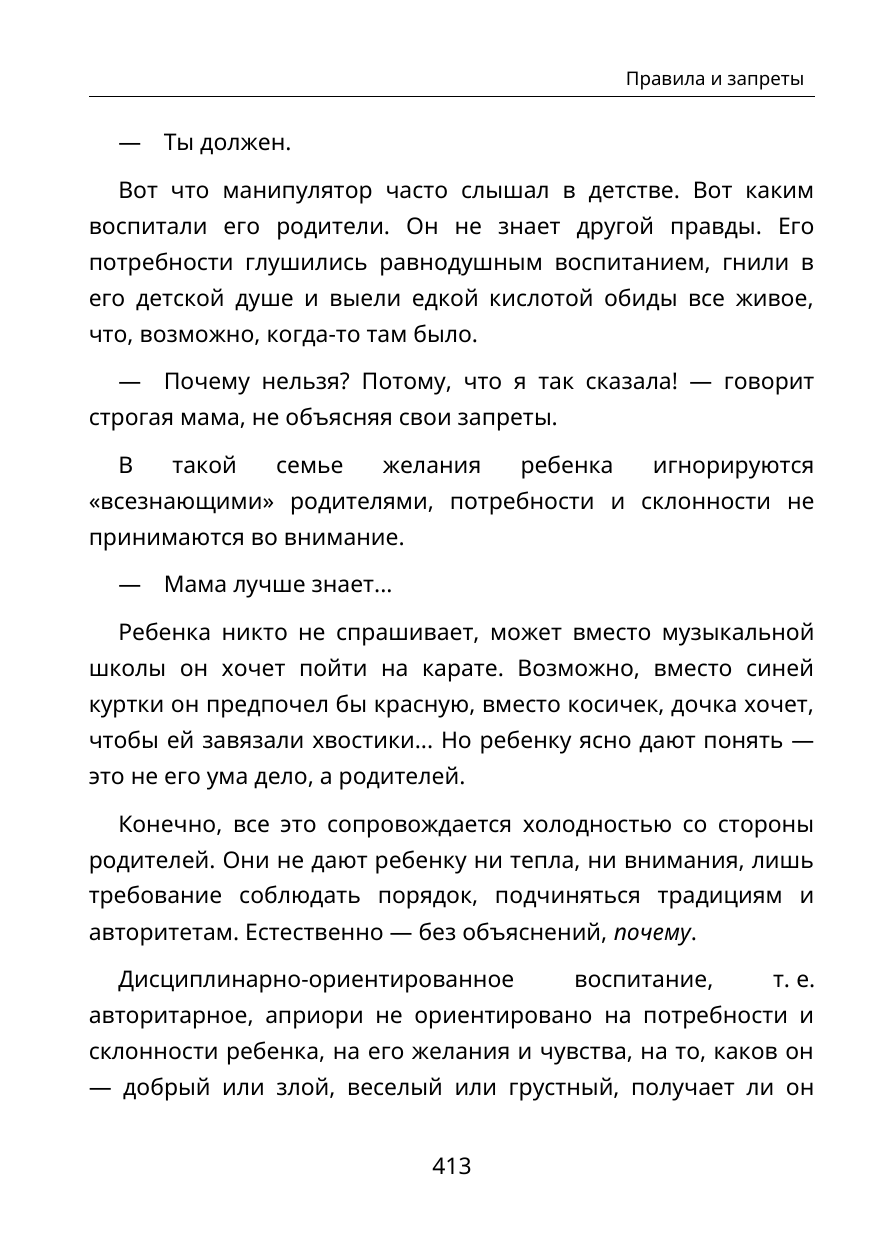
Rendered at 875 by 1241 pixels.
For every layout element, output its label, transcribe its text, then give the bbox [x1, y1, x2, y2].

text Конечно, все это сопровождается холодностью со стороны родителей. Они не дают ребенку ни тепла, ни внимания, лишь требование соблюдать порядок, подчиняться традициям и авторитетам. Естественно — без объяснений, почему. [88, 808, 815, 947]
text В такой семье желания ребенка игнорируются «всезнающими» родителями, потребности и склонности не принимаются во внимание. [88, 449, 815, 552]
text Вот что манипулятор часто слышал в детстве. Вот каким воспитали его родители. Он не знает другой правды. Его потребности глушились равнодушным воспитанием, гнили в его детской душе и выели едкой кислотой обиды все живое, что, возможно, когда-то там было. [88, 174, 815, 349]
text Дисциплинарно-ориентированное воспитание, т. е. авторитарное, априори не ориентировано на потребности и склонности ребенка, на его желания и чувства, на то, каков он — добрый или злой, веселый или грустный, получает ли он [88, 963, 815, 1102]
text Ребенка никто не спрашивает, может вместо музыкальной школы он хочет пойти на карате. Возможно, вместо синей куртки он предпочел бы красную, вместо косичек, дочка хочет, чтобы ей завязали хвостики... Но ребенку ясно дают понять — это не его ума дело, а родителей. [88, 616, 815, 791]
list Мама лучше знает... [88, 568, 815, 600]
list Ты должен. [88, 126, 815, 157]
list Почему нельзя? Потому, что я так сказала! — говорит строгая мама, не объясняя свои запреты. [88, 365, 815, 432]
